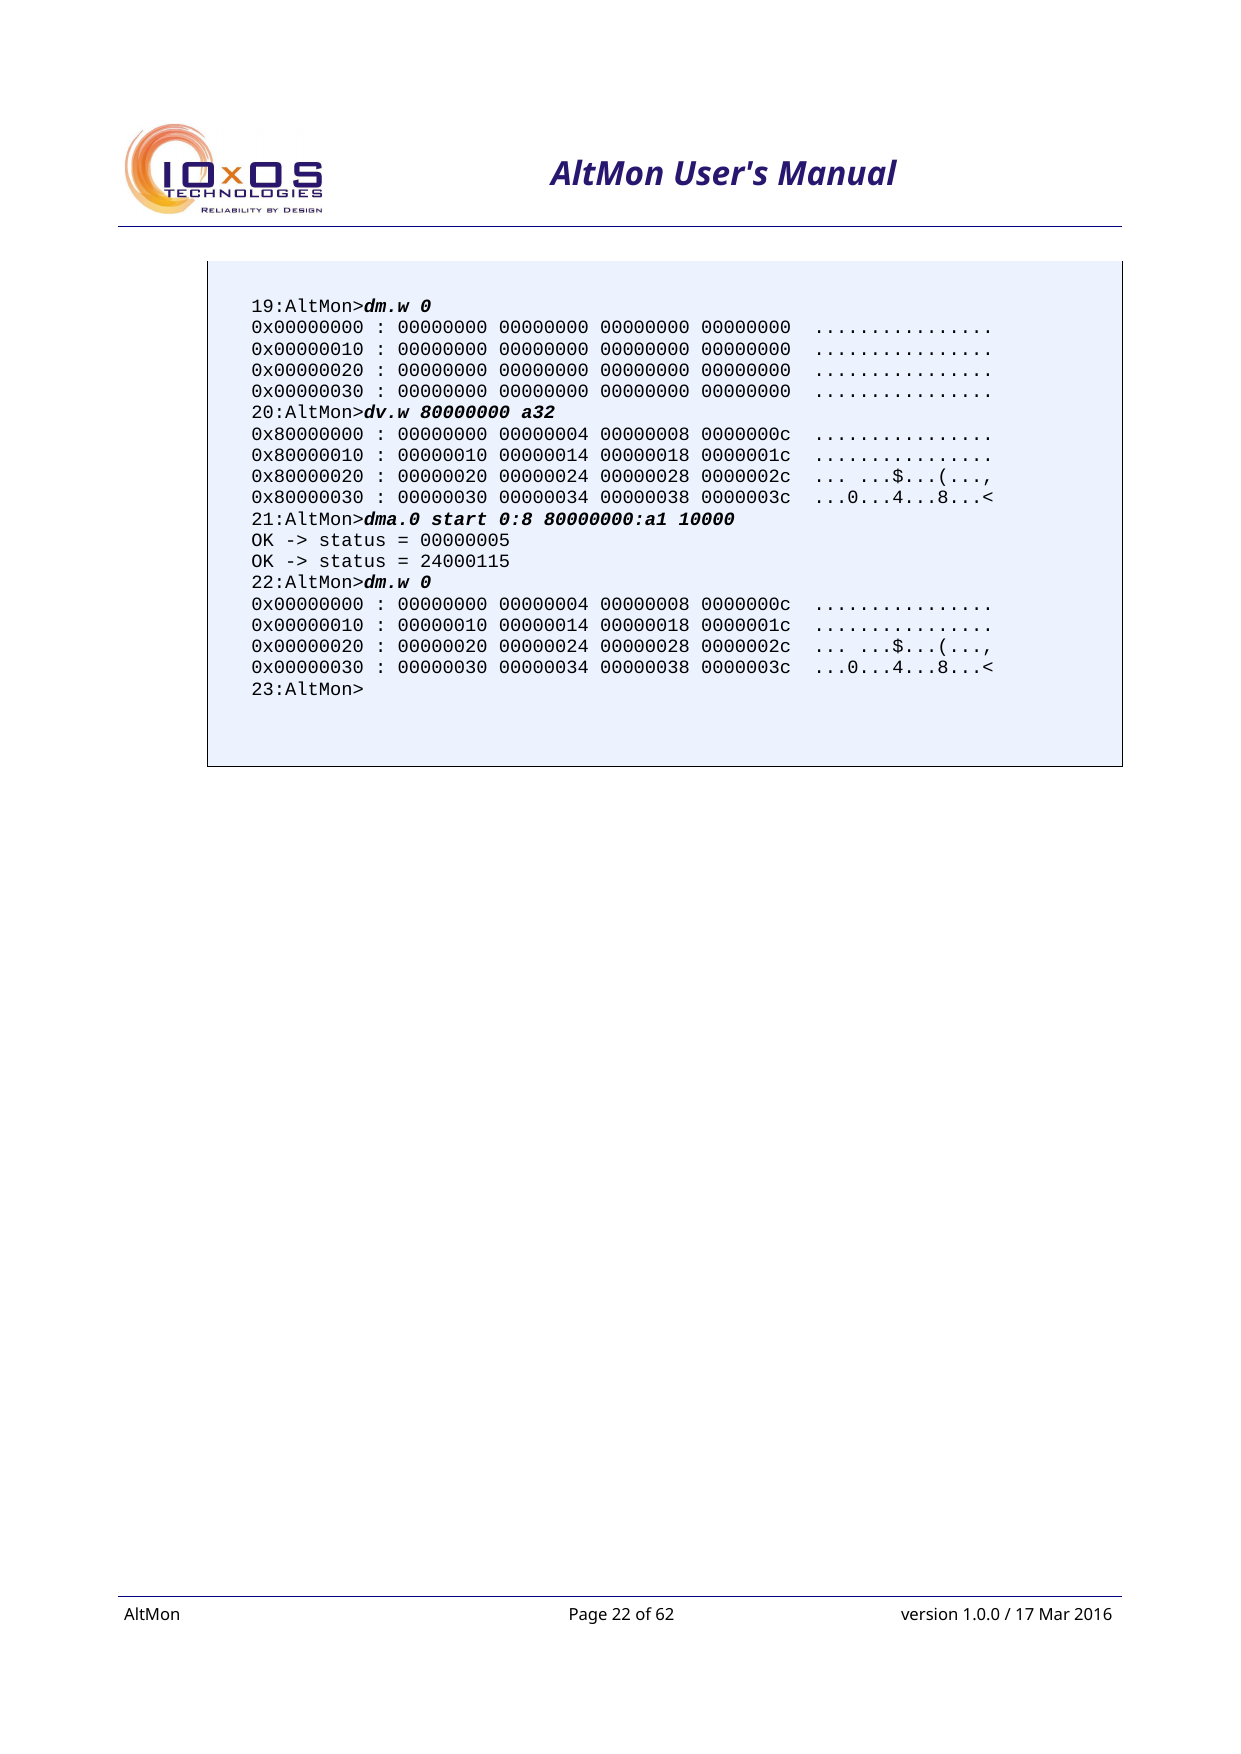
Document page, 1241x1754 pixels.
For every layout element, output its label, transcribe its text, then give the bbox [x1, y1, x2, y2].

text 0x00000030 : 00000030 00000034 00000038 0000003c ...0...4...8...< [208, 658, 1122, 679]
text 0x80000030 : 00000030 00000034 00000038 0000003c ...0...4...8...< [208, 488, 1122, 509]
text OK -> status = 00000005 [208, 531, 1122, 552]
text 0x00000000 : 00000000 00000004 00000008 0000000c ................ [208, 594, 1122, 616]
picture [123, 123, 323, 217]
text 19:AltMon>dm.w 0 [208, 297, 1122, 318]
text 0x00000030 : 00000000 00000000 00000000 00000000 ................ [208, 382, 1122, 403]
text 0x00000020 : 00000020 00000024 00000028 0000002c ... ...$...(..., [208, 637, 1122, 658]
text 22:AltMon>dm.w 0 [208, 573, 1122, 594]
text 23:AltMon> [208, 679, 1122, 716]
text 0x00000020 : 00000000 00000000 00000000 00000000 ................ [208, 361, 1122, 382]
text 0x80000000 : 00000000 00000004 00000008 0000000c ................ [208, 424, 1122, 446]
text 0x00000000 : 00000000 00000000 00000000 00000000 ................ [208, 318, 1122, 339]
text 0x80000020 : 00000020 00000024 00000028 0000002c ... ...$...(..., [208, 467, 1122, 488]
text OK -> status = 24000115 [208, 552, 1122, 573]
text 0x80000010 : 00000010 00000014 00000018 0000001c ................ [208, 446, 1122, 467]
text 21:AltMon>dma.0 start 0:8 80000000:a1 10000 [208, 509, 1122, 531]
text 0x00000010 : 00000010 00000014 00000018 0000001c ................ [208, 616, 1122, 637]
text 0x00000010 : 00000000 00000000 00000000 00000000 ................ [208, 339, 1122, 361]
text 20:AltMon>dv.w 80000000 a32 [208, 403, 1122, 424]
